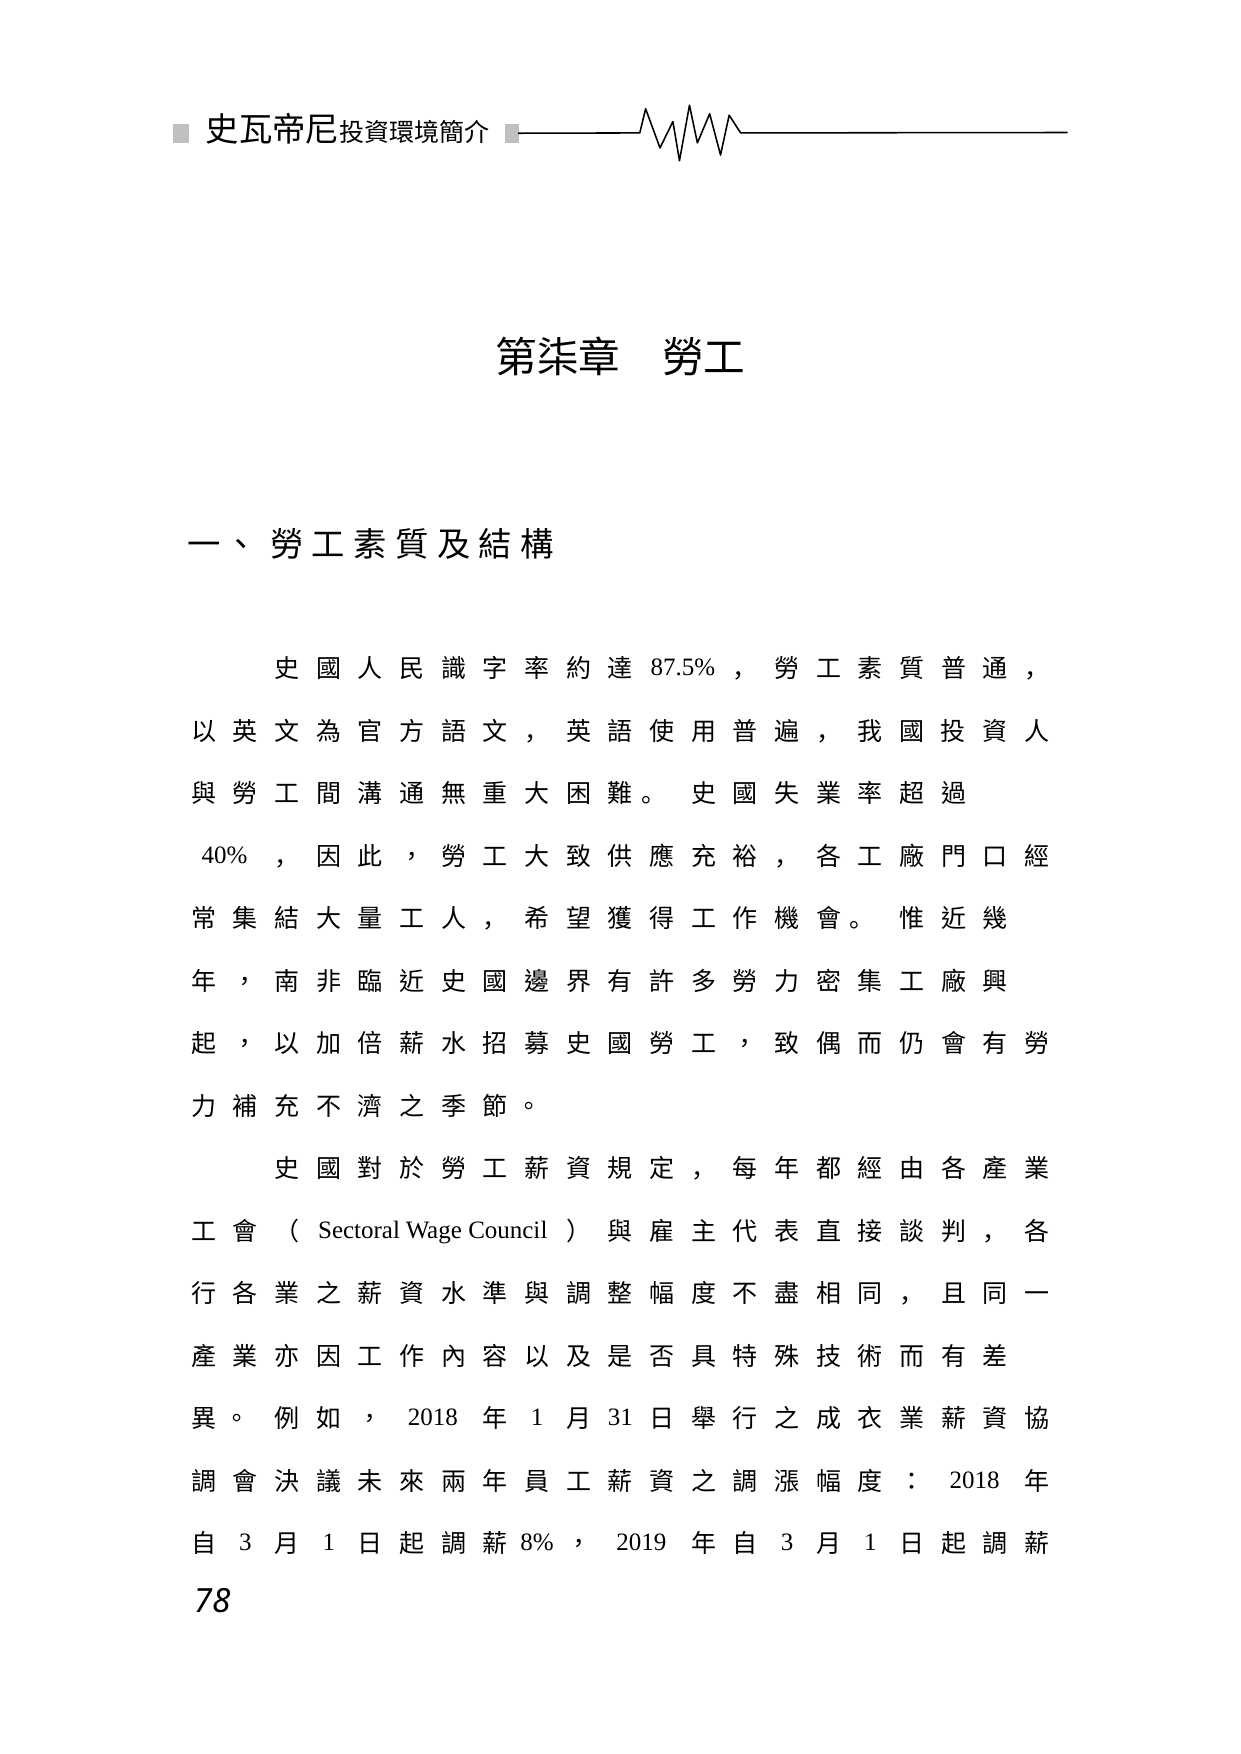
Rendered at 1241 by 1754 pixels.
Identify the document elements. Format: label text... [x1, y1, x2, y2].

text 史國對於勞工薪資規定，每年都經由各產業工會（Sectoral Wage Council）與雇主代表直接談判，各行各業之薪資水準與調整幅度不盡相同，且同一產業亦因工作內容以及是否具特殊技術而有差異。例如，2018年1月31日舉行之成衣業薪資協調會決議未來兩年員工薪資之調漲幅度：2018年自3月1日起調薪8%，2019年自3月1日起調薪 [183, 1125, 1058, 1563]
text 史國人民識字率約達87.5%，勞工素質普通，以英文為官方語文，英語使用普遍，我國投資人與勞工間溝通無重大困難。史國失業率超過40%，因此，勞工大致供應充裕，各工廠門口經常集結大量工人，希望獲得工作機會。惟近幾年，南非臨近史國邊界有許多勞力密集工廠興起，以加倍薪水招募史國勞工，致偶而仍會有勞力補充不濟之季節。 [183, 625, 1058, 1125]
text 一、勞工素質及結構 [183, 500, 1058, 563]
text 第柒章 勞工 [183, 313, 1058, 375]
